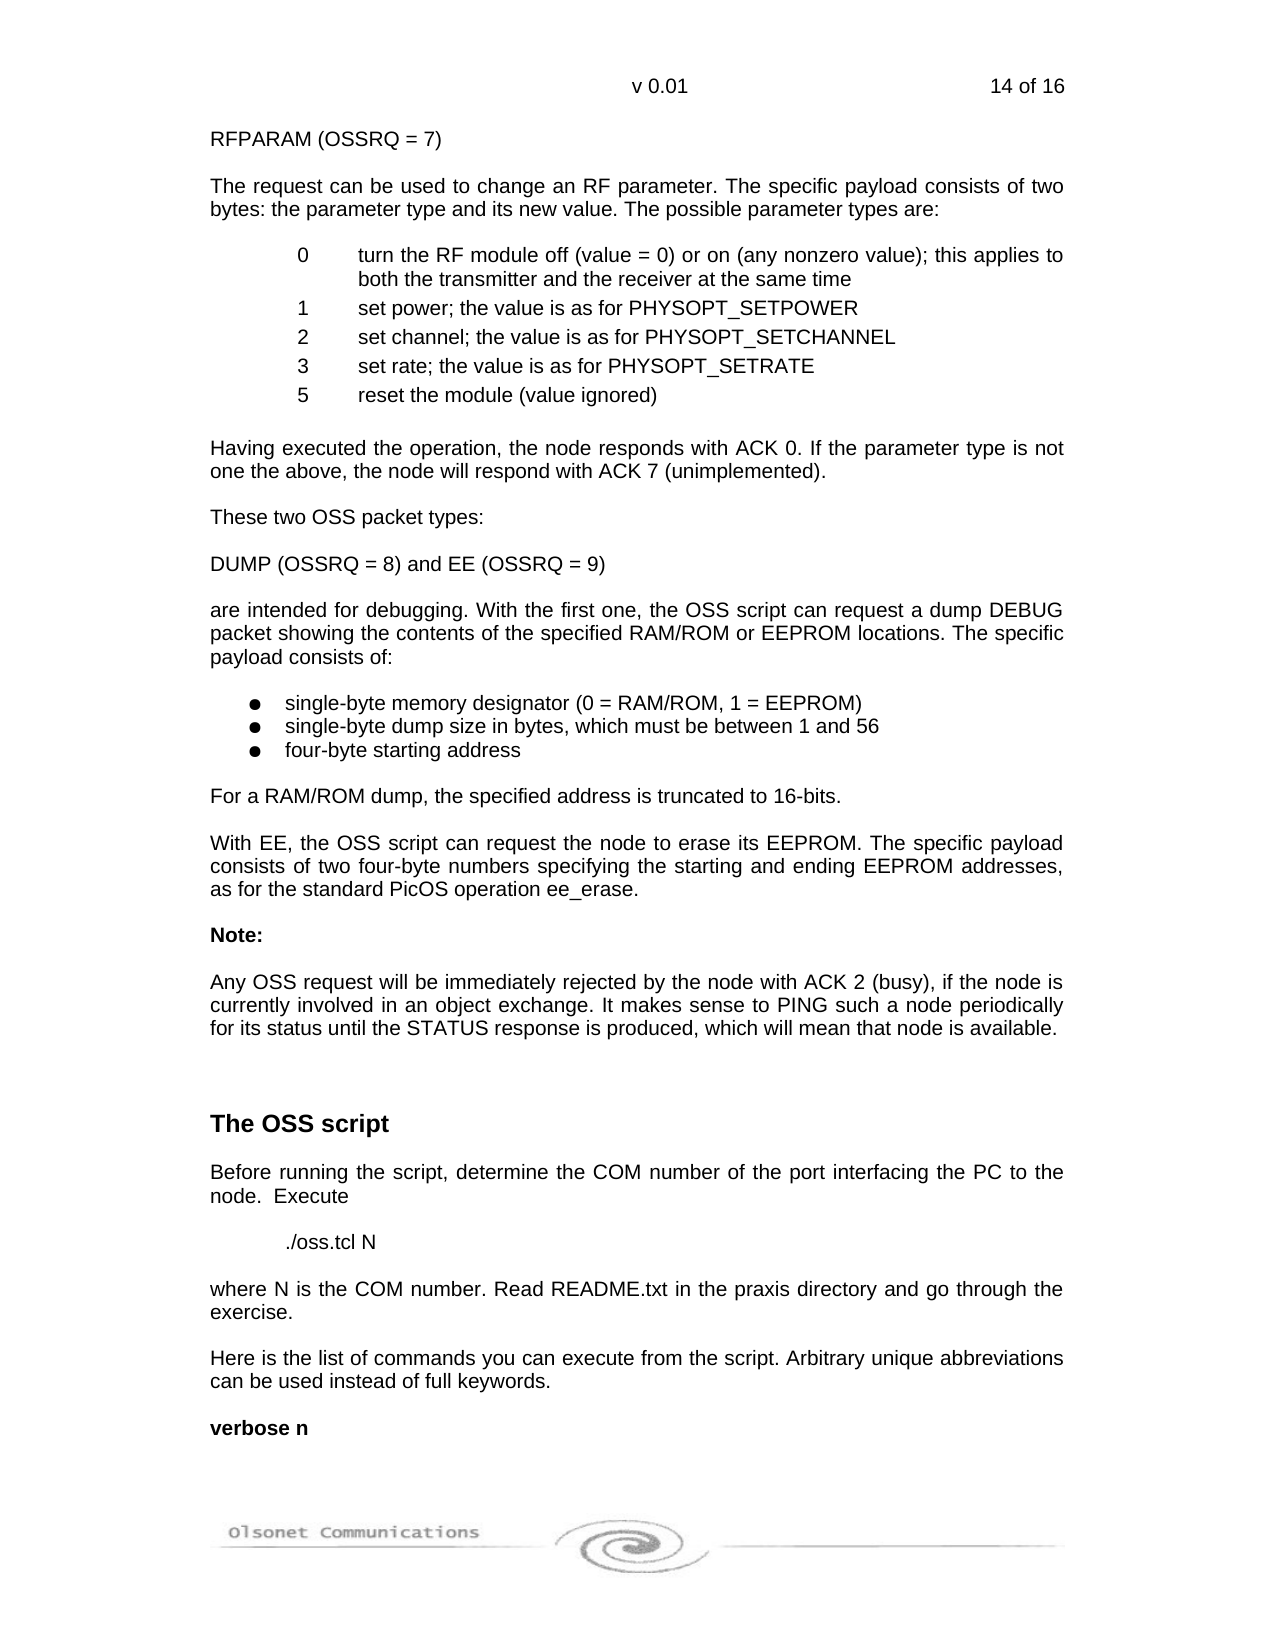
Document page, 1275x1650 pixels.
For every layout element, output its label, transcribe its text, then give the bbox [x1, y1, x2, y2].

text Before running the script, determine the COM number of the port interfacing the PC to the node. Execute [210, 1161, 1065, 1207]
text 0 turn the RF module off (value = 0) or on (any nonzero value); this applies to both the transmitter and the receiver at the same time [297, 244, 1065, 290]
text 1 set power; the value is as for PHYSOPT_SETPOWER [297, 296, 1065, 319]
text These two OSS packet types: [210, 506, 1065, 529]
text With EE, the OSS script can request the node to erase its EEPROM. The specific payload consists of two four-byte numbers specifying the starting and ending EEPROM addresses, as for the standard PicOS operation ee_erase. [210, 831, 1065, 901]
text 5 reset the module (value ignored) [297, 384, 1065, 407]
text verbose n [210, 1416, 1065, 1440]
text where N is the COM number. Read README.txt in the praxis directory and go through the exercise. [210, 1277, 1065, 1323]
text RFPARAM (OSSRQ = 7) [210, 128, 1065, 151]
text Any OSS request will be immediately rejected by the node with ACK 2 (busy), if the node is currently involved in an object exchange. It makes sense to PING such a node periodically for its status until the STATUS response is produced, which will mean that node is available. [210, 970, 1065, 1040]
subtitle The OSS script [210, 1110, 1065, 1138]
text 3 set rate; the value is as for PHYSOPT_SETRATE [297, 354, 1065, 378]
text are intended for debugging. With the first one, the OSS script can request a dump DEBUG packet showing the contents of the specified RAM/ROM or EEPROM locations. The specific payload consists of: [210, 599, 1065, 668]
text 2 set channel; the value is as for PHYSOPT_SETCHANNEL [297, 325, 1065, 349]
list four-byte starting address [247, 738, 1065, 761]
picture [210, 1504, 1065, 1596]
text Here is the list of commands you can execute from the script. Arbitrary unique abbreviations can be used instead of full keywords. [210, 1347, 1065, 1393]
list single-byte memory designator (0 = RAM/ROM, 1 = EEPROM) [247, 692, 1065, 715]
text ./oss.tcl N [210, 1231, 1065, 1254]
text Note: [210, 924, 1065, 947]
text Having executed the operation, the node responds with ACK 0. If the parameter type is not one the above, the node will respond with ACK 7 (unimplemented). [210, 436, 1065, 483]
text DUMP (OSSRQ = 8) and EE (OSSRQ = 9) [210, 552, 1065, 576]
text For a RAM/ROM dump, the specified address is truncated to 16-bits. [210, 784, 1065, 808]
list single-byte dump size in bytes, which must be between 1 and 56 [247, 715, 1065, 738]
text The request can be used to change an RF parameter. The specific payload consists of two bytes: the parameter type and its new value. The possible parameter types are: [210, 174, 1065, 221]
